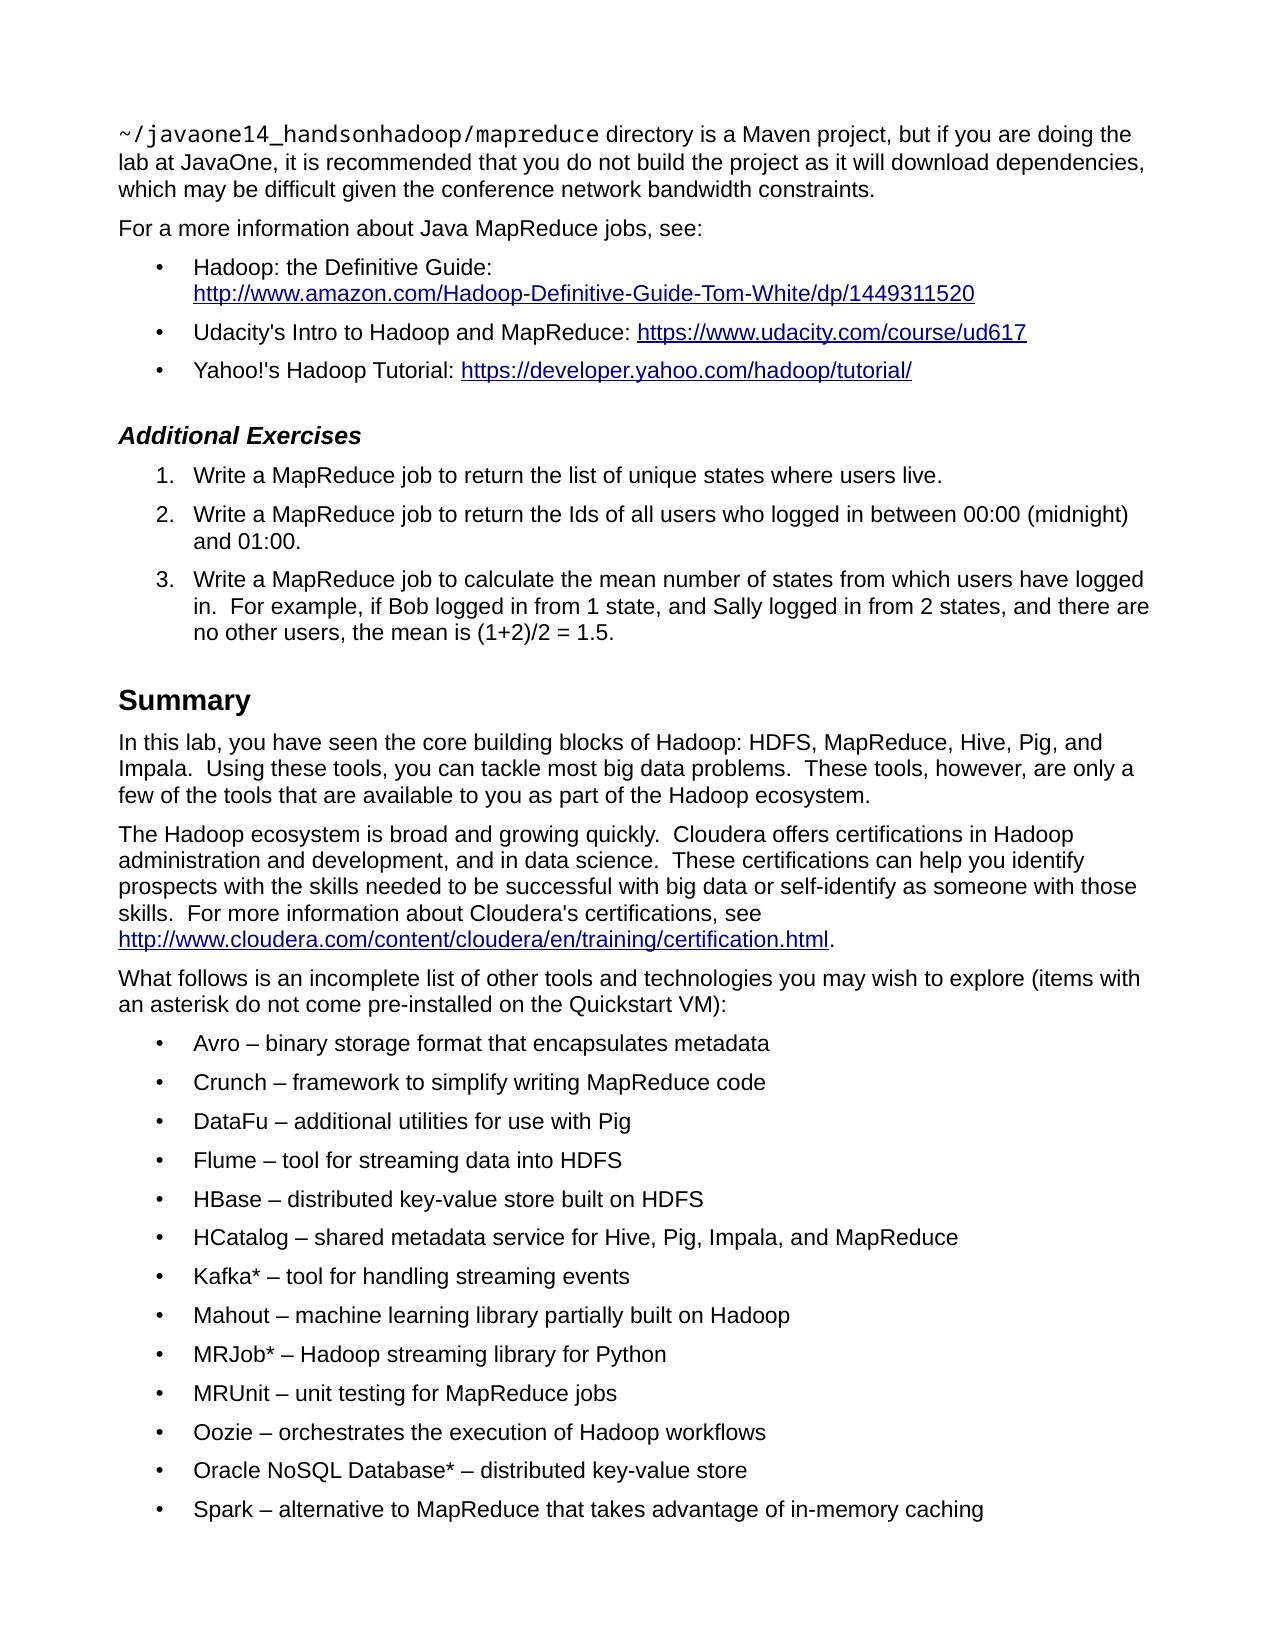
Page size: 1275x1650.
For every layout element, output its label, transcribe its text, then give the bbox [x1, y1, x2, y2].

list HCatalog – shared metadata service for Hive, Pig, Impala, and MapReduce [156, 1224, 1157, 1251]
list Crunch – framework to simplify writing MapReduce code [156, 1069, 1157, 1095]
list DataFu – additional utilities for use with Pig [156, 1108, 1157, 1134]
list Flume – tool for streaming data into HDFS [156, 1147, 1157, 1173]
list Write a MapReduce job to return the Ids of all users who logged in between 00:00 (midnight) and 01:00. [156, 501, 1157, 554]
list Udacity's Intro to Hadoop and MapReduce: https://www.udacity.com/course/ud617 [156, 319, 1157, 345]
list Write a MapReduce job to calculate the mean number of states from which users have logged in. For example, if Bob logged in from 1 state, and Sally logged in from 2 states, and there are no other users, the mean is (1+2)/2 = 1.5. [156, 566, 1157, 646]
subtitle Additional Exercises [118, 421, 1157, 450]
list HBase – distributed key-value store built on HDFS [156, 1186, 1157, 1212]
list Write a MapReduce job to return the list of unique states where users live. [156, 462, 1157, 489]
list Oracle NoSQL Database* – distributed key-value store [156, 1457, 1157, 1484]
list Mahout – machine learning library partially built on Hadoop [156, 1302, 1157, 1328]
list Avro – binary storage format that encapsulates metadata [156, 1030, 1157, 1056]
list MRUnit – unit testing for MapReduce jobs [156, 1380, 1157, 1406]
text For a more information about Java MapReduce jobs, see: [118, 214, 1157, 241]
text The Hadoop ecosystem is broad and growing quickly. Cloudera offers certifications in Hadoop administration and development, and in data science. These certifications can help you identify prospects with the skills needed to be successful with big data or self-identify as someone with those skills. For more information about Cloudera's certifications, see http://www.cloudera.com/content/cloudera/en/training/certification.html. [118, 821, 1157, 952]
text What follows is an incomplete list of other tools and technologies you may wish to explore (items with an asterisk do not come pre-installed on the Quickstart VM): [118, 965, 1157, 1018]
text ~/javaone14_handsonhadoop/mapreduce directory is a Maven project, but if you are doing the lab at JavaOne, it is recommended that you do not build the project as it will download dependencies, which may be difficult given the conference network bandwidth constraints. [118, 118, 1157, 202]
list Yahoo!'s Hadoop Tutorial: https://developer.yahoo.com/hadoop/tutorial/ [156, 357, 1157, 384]
subtitle Summary [118, 683, 1157, 717]
list Hadoop: the Definitive Guide: http://www.amazon.com/Hadoop-Definitive-Guide-Tom-White/dp/1449311520 [156, 253, 1157, 306]
list Kafka* – tool for handling streaming events [156, 1263, 1157, 1289]
list MRJob* – Hadoop streaming library for Python [156, 1341, 1157, 1367]
list Spark – alternative to MapReduce that takes advantage of in-memory caching [156, 1496, 1157, 1523]
text In this lab, you have seen the core building blocks of Hadoop: HDFS, MapReduce, Hive, Pig, and Impala. Using these tools, you can tackle most big data problems. These tools, however, are only a few of the tools that are available to you as part of the Hadoop ecosystem. [118, 729, 1157, 808]
list Oozie – orchestrates the execution of Hadoop workflows [156, 1419, 1157, 1445]
